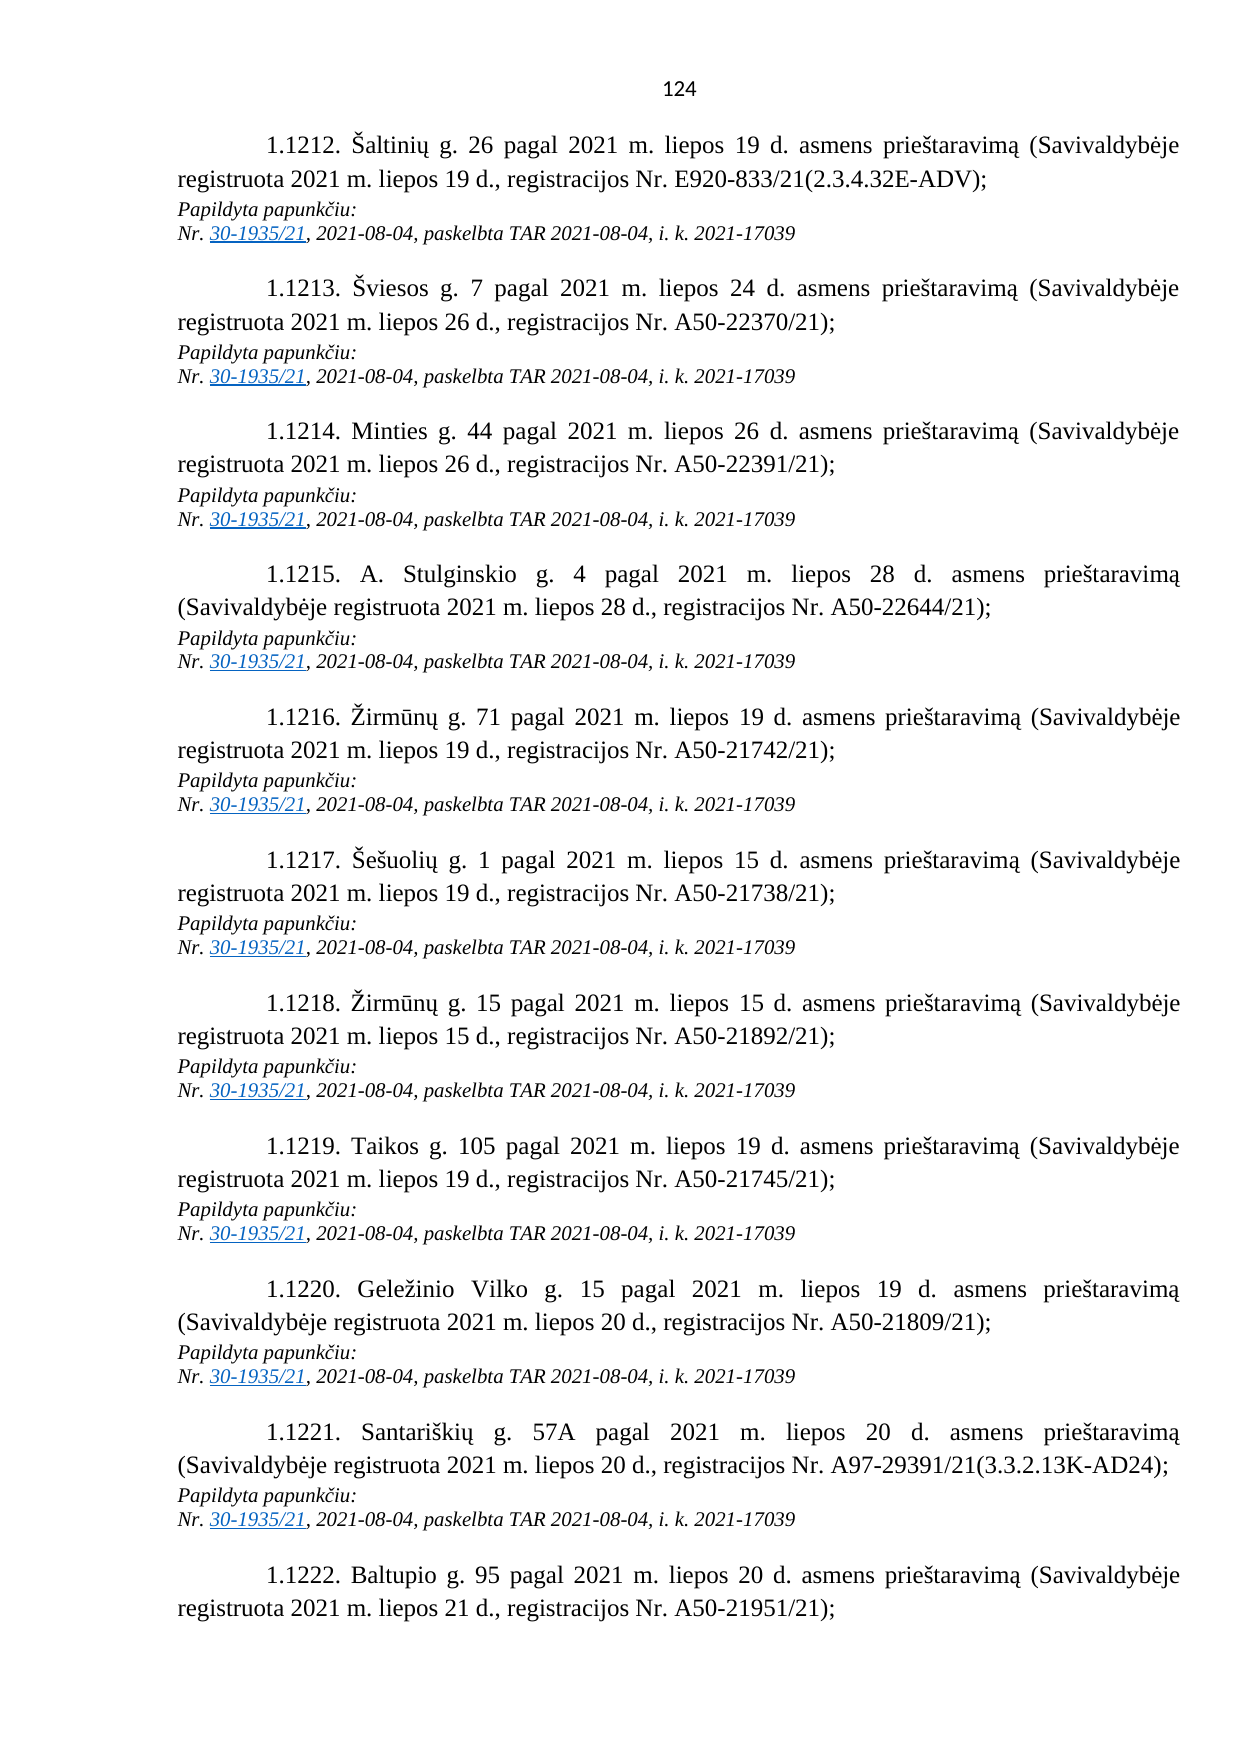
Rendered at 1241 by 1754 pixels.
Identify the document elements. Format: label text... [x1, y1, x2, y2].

text Nr. 30-1935/21, 2021-08-04, paskelbta TAR 2021-08-04, i. k. 2021-17039 [177, 935, 1181, 959]
text Nr. 30-1935/21, 2021-08-04, paskelbta TAR 2021-08-04, i. k. 2021-17039 [177, 364, 1181, 388]
text 1.1215. A. Stulginskio g. 4 pagal 2021 m. liepos 28 d. asmens prieštaravimą (Savivaldybėje registruota 2021 m. liepos 28 d., registracijos Nr. A50-22644/21); [177, 559, 1181, 621]
text 1.1218. Žirmūnų g. 15 pagal 2021 m. liepos 15 d. asmens prieštaravimą (Savivaldybėje registruota 2021 m. liepos 15 d., registracijos Nr. A50-21892/21); [177, 988, 1181, 1050]
text Nr. 30-1935/21, 2021-08-04, paskelbta TAR 2021-08-04, i. k. 2021-17039 [177, 221, 1181, 245]
text 1.1219. Taikos g. 105 pagal 2021 m. liepos 19 d. asmens prieštaravimą (Savivaldybėje registruota 2021 m. liepos 19 d., registracijos Nr. A50-21745/21); [177, 1131, 1181, 1193]
text Papildyta papunkčiu: [177, 1340, 1181, 1364]
text Papildyta papunkčiu: [177, 482, 1181, 507]
text Papildyta papunkčiu: [177, 1483, 1181, 1507]
text Nr. 30-1935/21, 2021-08-04, paskelbta TAR 2021-08-04, i. k. 2021-17039 [177, 507, 1181, 531]
text Papildyta papunkčiu: [177, 1054, 1181, 1078]
text 1.1221. Santariškių g. 57A pagal 2021 m. liepos 20 d. asmens prieštaravimą (Savivaldybėje registruota 2021 m. liepos 20 d., registracijos Nr. A97-29391/21(3.3.2.13K-AD24); [177, 1417, 1181, 1479]
text Nr. 30-1935/21, 2021-08-04, paskelbta TAR 2021-08-04, i. k. 2021-17039 [177, 1078, 1181, 1102]
text Papildyta papunkčiu: [177, 1197, 1181, 1221]
text 1.1214. Minties g. 44 pagal 2021 m. liepos 26 d. asmens prieštaravimą (Savivaldybėje registruota 2021 m. liepos 26 d., registracijos Nr. A50-22391/21); [177, 416, 1181, 478]
text Nr. 30-1935/21, 2021-08-04, paskelbta TAR 2021-08-04, i. k. 2021-17039 [177, 1221, 1181, 1245]
text 1.1222. Baltupio g. 95 pagal 2021 m. liepos 20 d. asmens prieštaravimą (Savivaldybėje registruota 2021 m. liepos 21 d., registracijos Nr. A50-21951/21); [177, 1560, 1181, 1622]
text Nr. 30-1935/21, 2021-08-04, paskelbta TAR 2021-08-04, i. k. 2021-17039 [177, 649, 1181, 673]
text Papildyta papunkčiu: [177, 197, 1181, 221]
text Papildyta papunkčiu: [177, 768, 1181, 792]
text 1.1217. Šešuolių g. 1 pagal 2021 m. liepos 15 d. asmens prieštaravimą (Savivaldybėje registruota 2021 m. liepos 19 d., registracijos Nr. A50-21738/21); [177, 845, 1181, 907]
text 1.1212. Šaltinių g. 26 pagal 2021 m. liepos 19 d. asmens prieštaravimą (Savivaldybėje registruota 2021 m. liepos 19 d., registracijos Nr. E920-833/21(2.3.4.32E-ADV); [177, 131, 1181, 192]
text Nr. 30-1935/21, 2021-08-04, paskelbta TAR 2021-08-04, i. k. 2021-17039 [177, 1364, 1181, 1388]
text Papildyta papunkčiu: [177, 625, 1181, 649]
text Nr. 30-1935/21, 2021-08-04, paskelbta TAR 2021-08-04, i. k. 2021-17039 [177, 792, 1181, 816]
text Papildyta papunkčiu: [177, 339, 1181, 364]
text 1.1213. Šviesos g. 7 pagal 2021 m. liepos 24 d. asmens prieštaravimą (Savivaldybėje registruota 2021 m. liepos 26 d., registracijos Nr. A50-22370/21); [177, 273, 1181, 335]
text Nr. 30-1935/21, 2021-08-04, paskelbta TAR 2021-08-04, i. k. 2021-17039 [177, 1507, 1181, 1531]
text 1.1220. Geležinio Vilko g. 15 pagal 2021 m. liepos 19 d. asmens prieštaravimą (Savivaldybėje registruota 2021 m. liepos 20 d., registracijos Nr. A50-21809/21); [177, 1274, 1181, 1336]
text Papildyta papunkčiu: [177, 911, 1181, 935]
text 1.1216. Žirmūnų g. 71 pagal 2021 m. liepos 19 d. asmens prieštaravimą (Savivaldybėje registruota 2021 m. liepos 19 d., registracijos Nr. A50-21742/21); [177, 702, 1181, 764]
